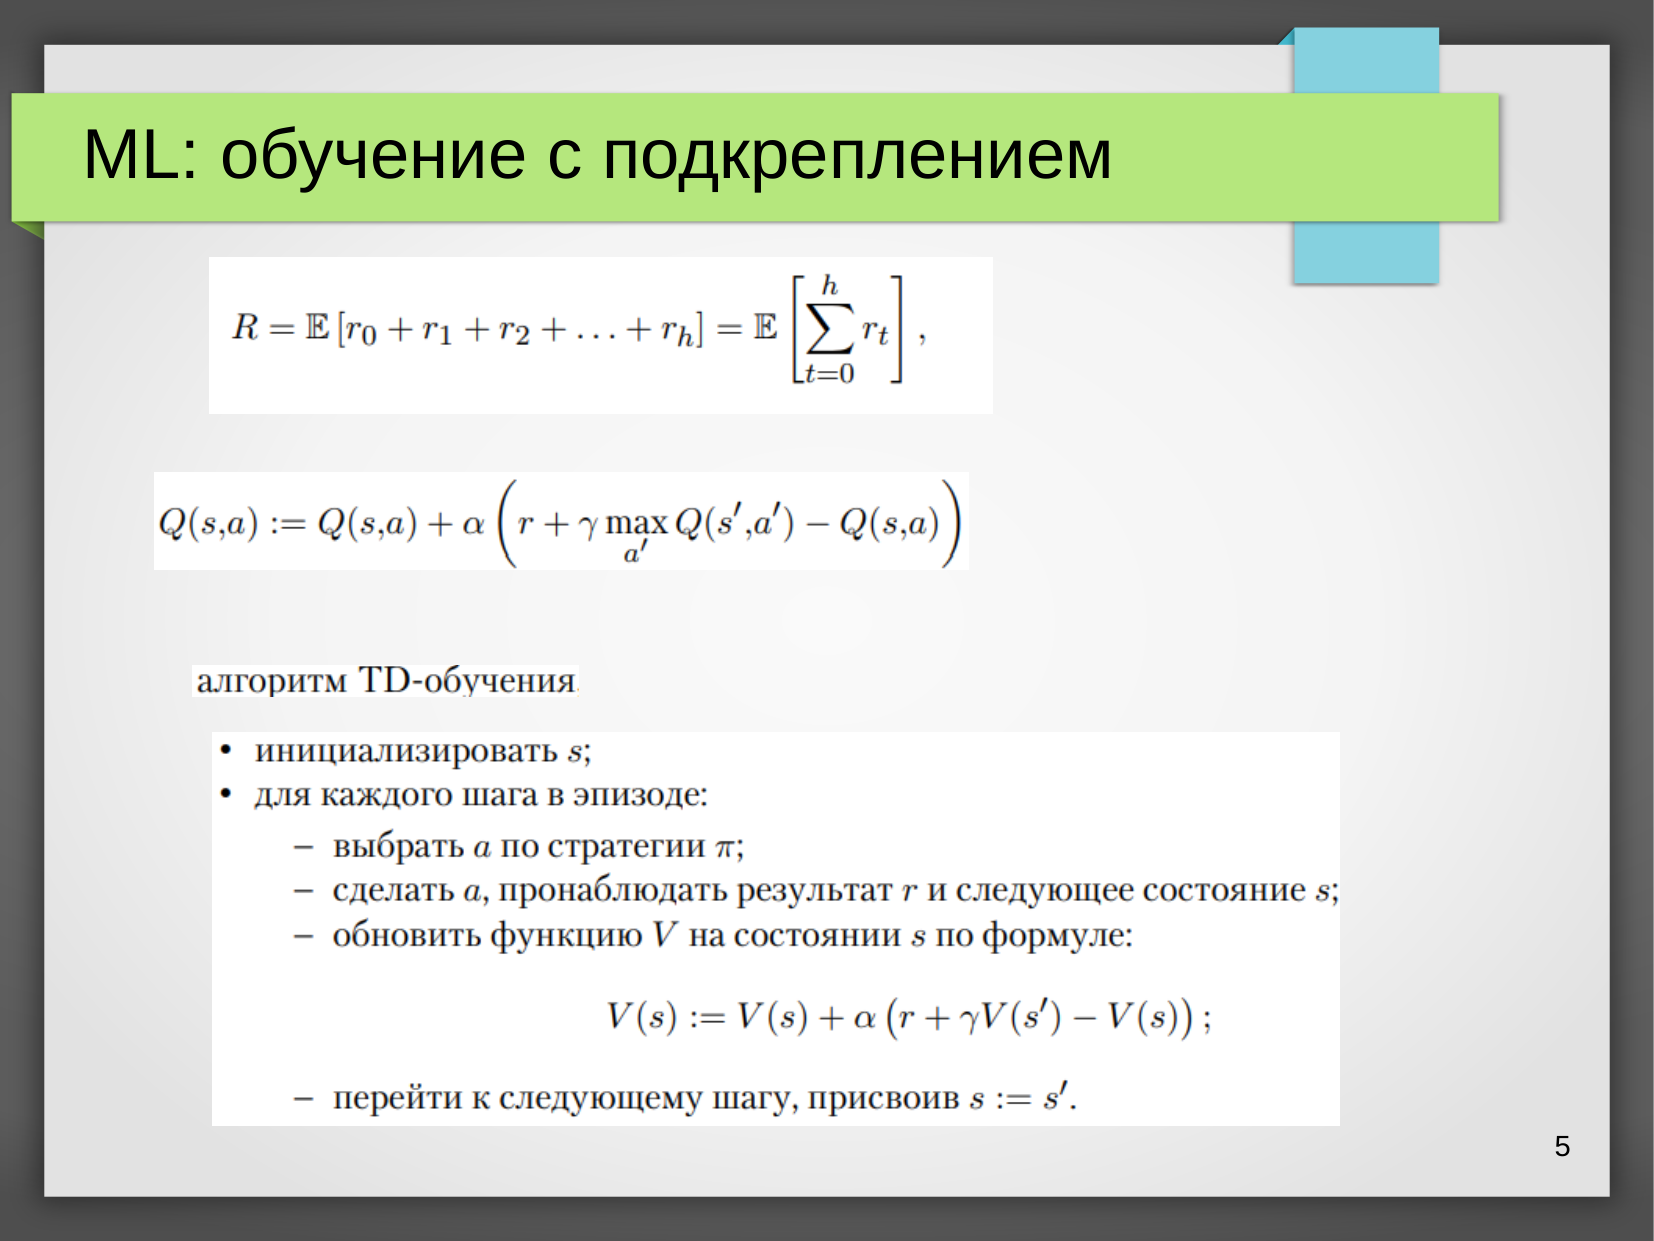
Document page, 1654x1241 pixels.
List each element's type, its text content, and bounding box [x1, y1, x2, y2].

title ML: обучение с подкреплением [82, 94, 1264, 213]
picture [0, 0, 1654, 1241]
